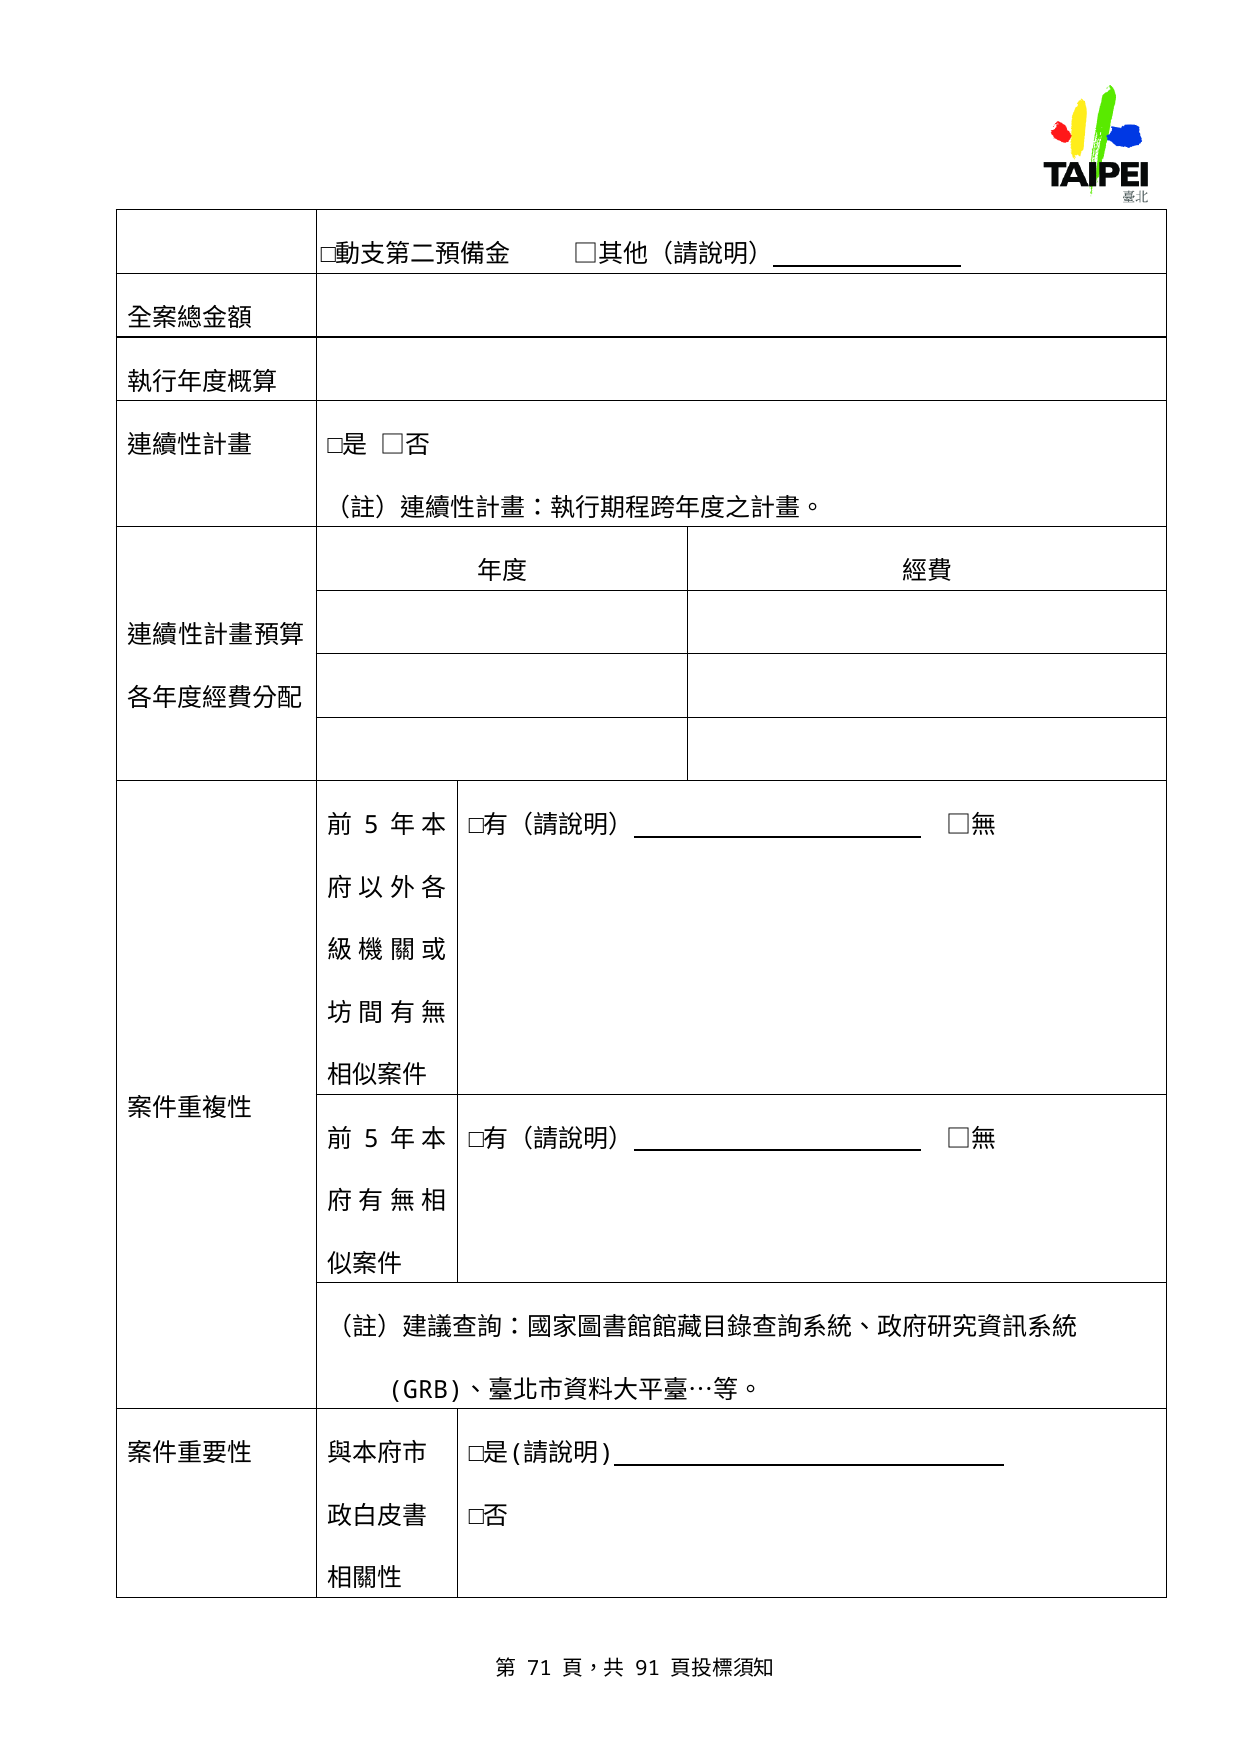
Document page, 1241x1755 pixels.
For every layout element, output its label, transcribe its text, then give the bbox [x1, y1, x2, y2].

table_cell [317, 718, 687, 780]
table_cell [317, 338, 1166, 400]
table_cell [688, 591, 1166, 653]
table_cell [317, 654, 687, 717]
table_cell [688, 718, 1166, 780]
table_cell 與本府市政白皮書相關性 [317, 1409, 457, 1597]
table_cell （註）建議查詢：國家圖書館館藏目錄查詢系統、政府研究資訊系統(GRB)、臺北市資料大平臺…等。 [317, 1283, 1166, 1408]
table_cell 連續性計畫預算各年度經費分配 [117, 527, 316, 780]
table_cell 執行年度概算 [117, 338, 316, 400]
table_cell 連續性計畫 [117, 401, 316, 526]
table_cell 前5年本府以外各級機關或坊間有無相似案件 [317, 781, 457, 1094]
table_cell 前5年本府有無相似案件 [317, 1095, 457, 1282]
table_cell 全案總金額 [117, 274, 316, 336]
table_cell 年度 [317, 527, 687, 589]
table_cell □是 □否 （註）連續性計畫：執行期程跨年度之計畫。 [317, 401, 1166, 526]
table_cell [317, 591, 687, 653]
table_cell 經費 [688, 527, 1166, 589]
table_cell [117, 210, 316, 273]
table_cell □有（請說明） □無 [458, 781, 1166, 1094]
table_cell 案件重複性 [117, 781, 316, 1408]
table_cell □動支第二預備金 □其他（請說明） [317, 210, 1166, 273]
table_cell □是(請說明) □否 [458, 1409, 1166, 1597]
table_cell □有（請說明） □無 [458, 1095, 1166, 1282]
table_cell [688, 654, 1166, 717]
table_cell [317, 274, 1166, 336]
table_cell 案件重要性 [117, 1409, 316, 1597]
